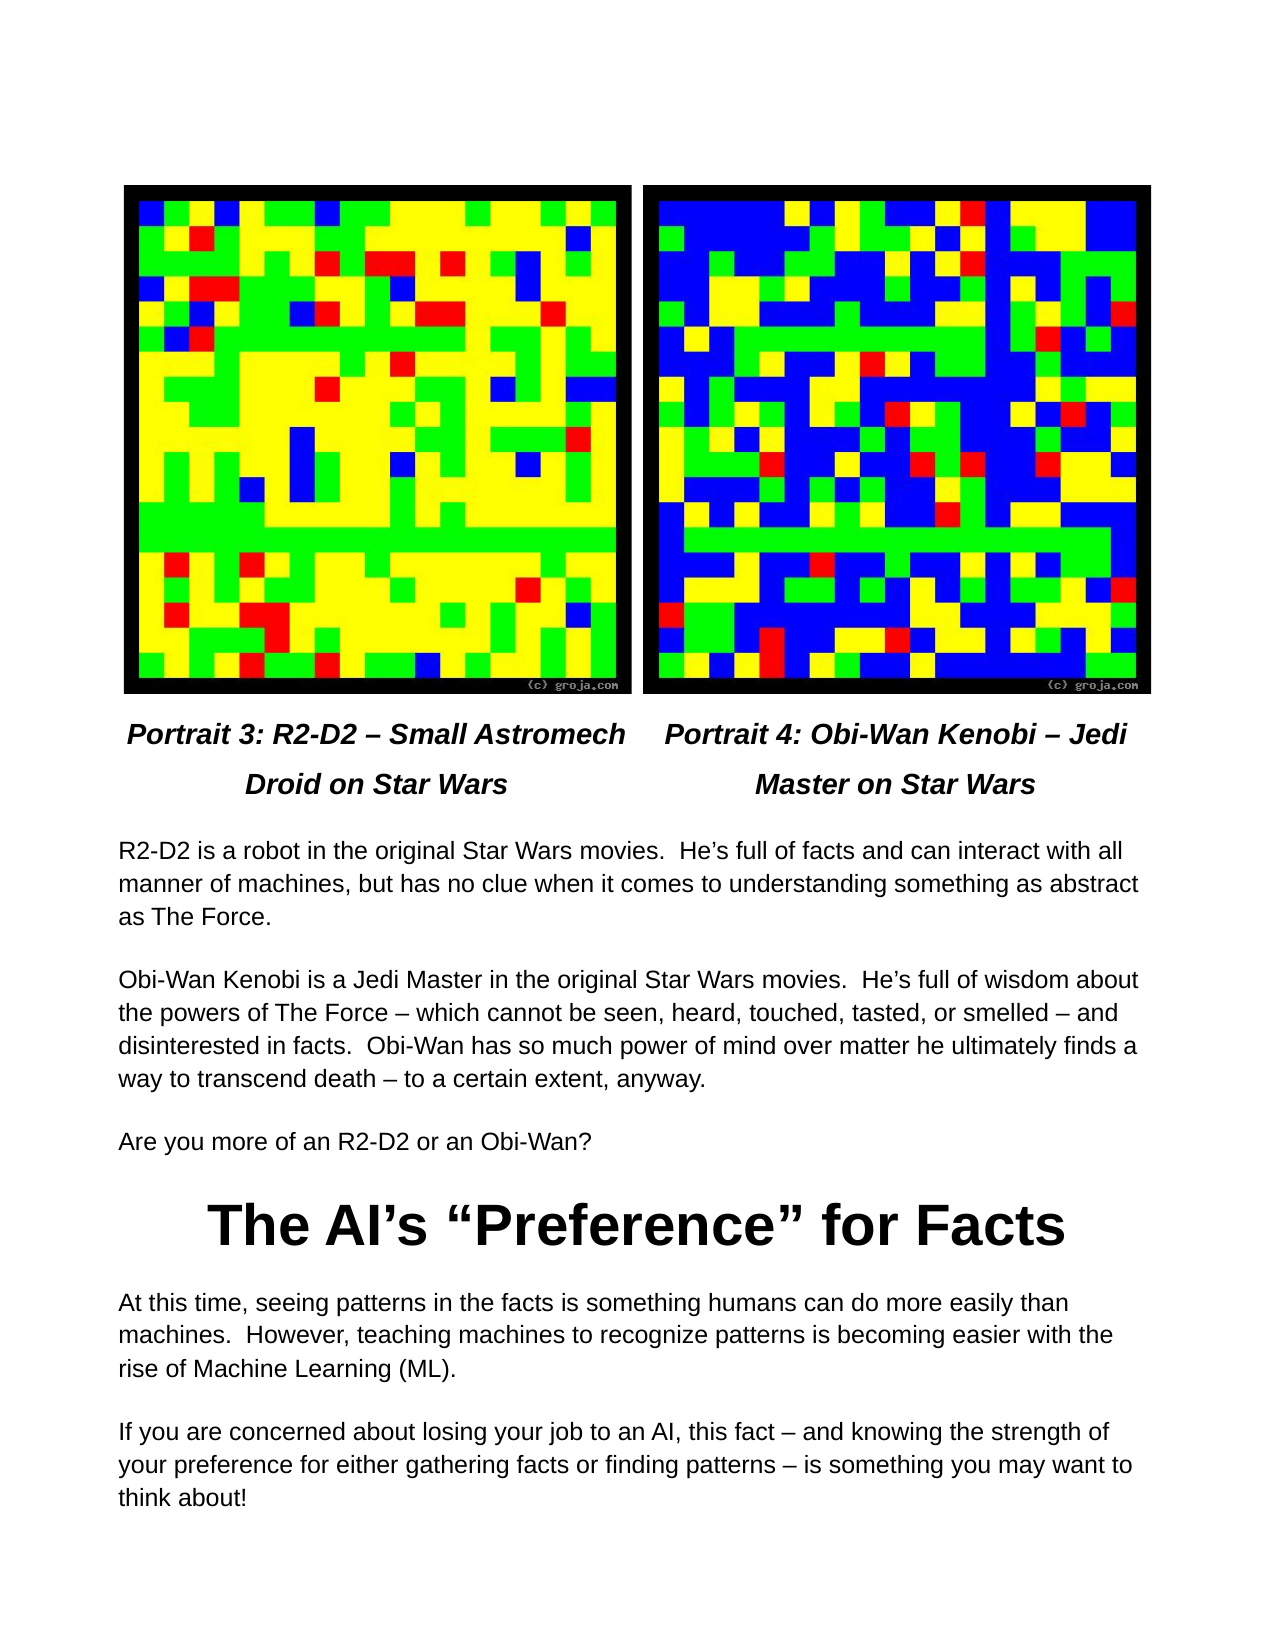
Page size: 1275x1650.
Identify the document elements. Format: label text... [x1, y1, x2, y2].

text Are you more of an R2-D2 or an Obi-Wan? [118, 1127, 1157, 1156]
text Obi-Wan Kenobi is a Jedi Master in the original Star Wars movies. He’s full of wisdom about the powers of The Force – which cannot be seen, heard, touched, tasted, or smelled – and disinterested in facts. Obi-Wan has so much power of mind over matter he ultimately finds a way to transcend death – to a certain extent, anyway. [118, 965, 1157, 1093]
text At this time, seeing patterns in the facts is something humans can do more easily than machines. However, teaching machines to recognize patterns is becoming easier with the rise of Machine Learning (ML). [118, 1287, 1157, 1382]
text If you are concerned about losing your job to an AI, this fact – and knowing the strength of your preference for either gathering facts or finding patterns – is something you may want to think about! [118, 1417, 1157, 1511]
table_header [118, 118, 637, 806]
picture [123, 185, 632, 694]
subtitle The AI’s “Preference” for Facts [118, 1190, 1157, 1257]
text R2-D2 is a robot in the original Star Wars movies. He’s full of facts and can interact with all manner of machines, but has no clue when it comes to understanding something as abstract as The Force. [118, 836, 1157, 931]
picture [643, 185, 1152, 694]
table_header [638, 118, 1157, 806]
